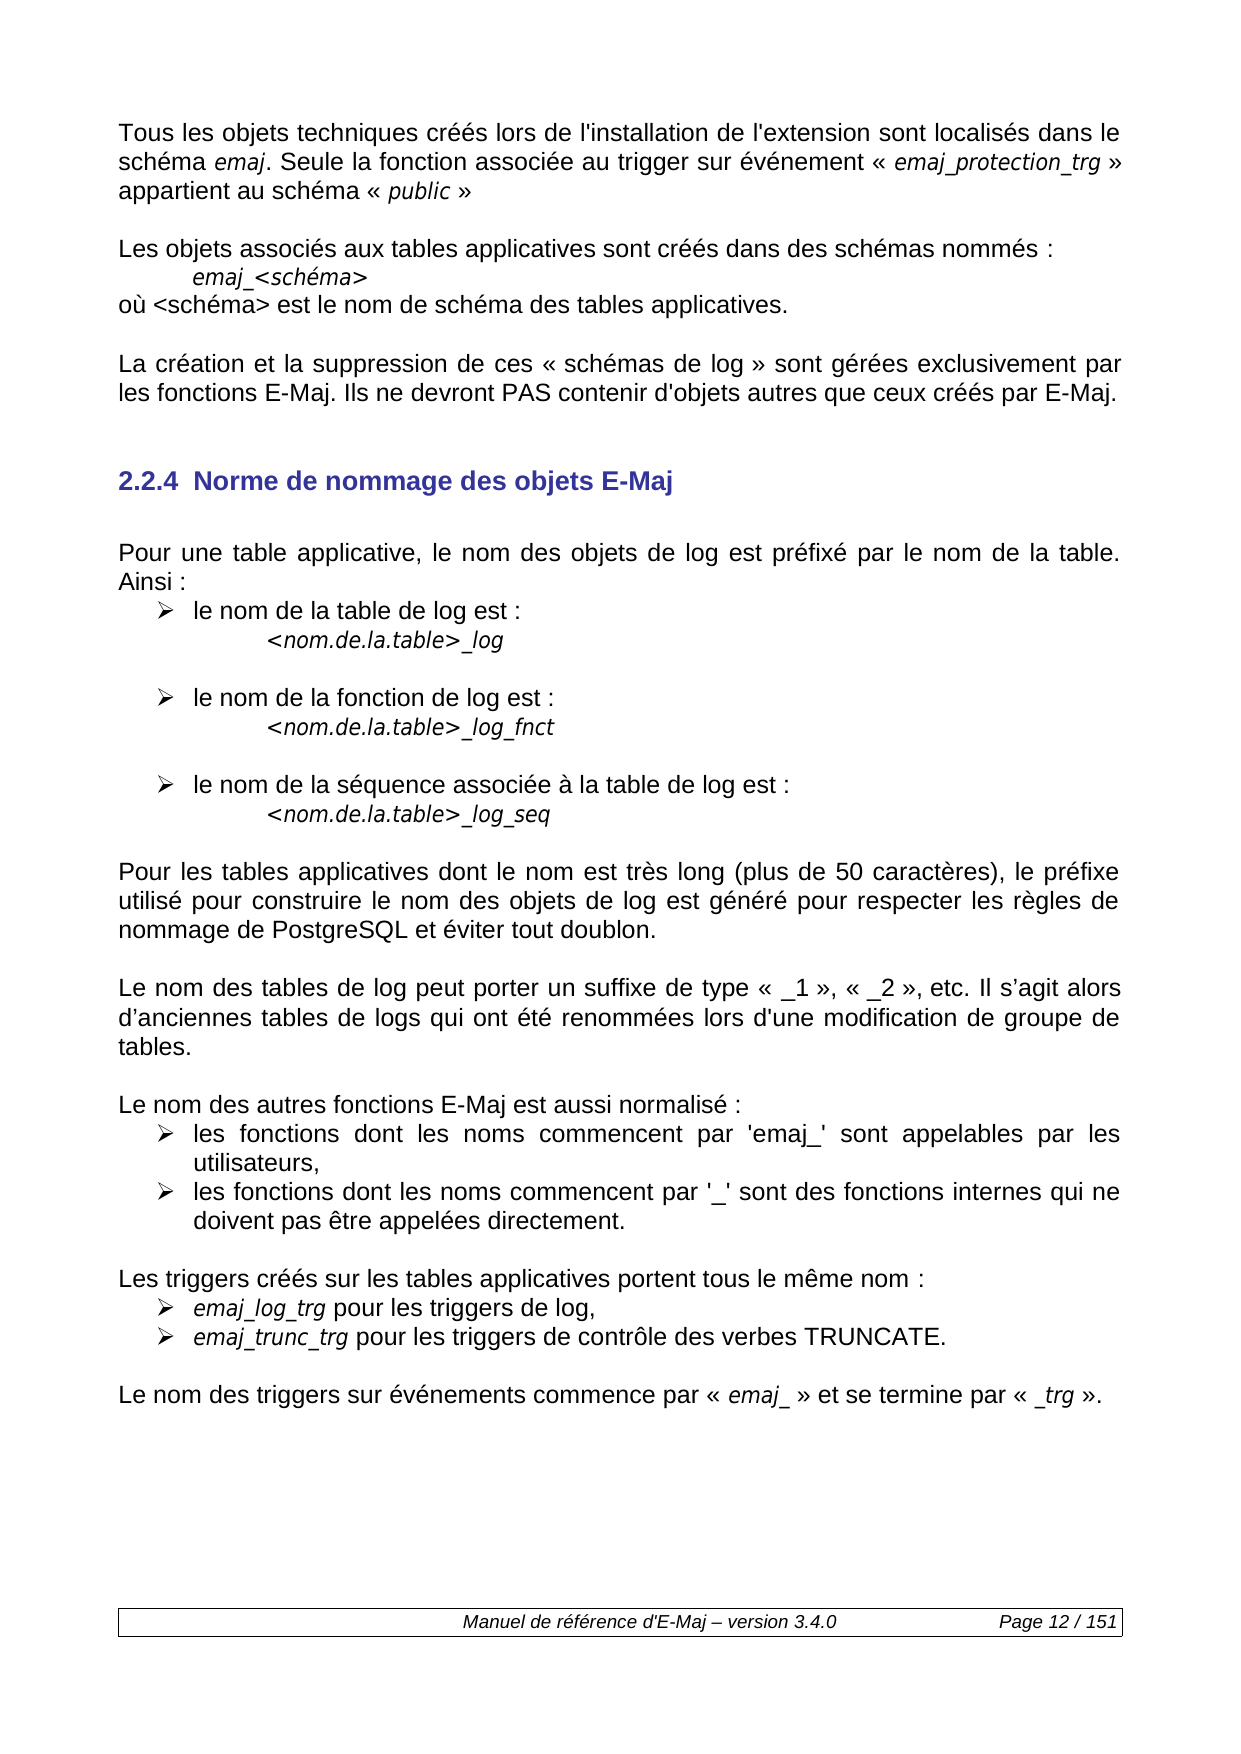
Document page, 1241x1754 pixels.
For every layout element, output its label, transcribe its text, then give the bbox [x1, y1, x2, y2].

text Le nom des tables de log peut porter un suffixe de type « _1 », « _2 », etc. Il s’agit alors d’anciennes tables de logs qui ont été renommées lors d'une modification de groupe de tables. [118, 973, 1122, 1061]
list le nom de la fonction de log est : <nom.de.la.table>_log_fnct [156, 683, 1122, 741]
text Le nom des triggers sur événements commence par « emaj_ » et se termine par « _trg ». [118, 1380, 1122, 1409]
text Le nom des autres fonctions E-Maj est aussi normalisé : [118, 1061, 1122, 1119]
list les fonctions dont les noms commencent par '_' sont des fonctions internes qui ne doivent pas être appelées directement. [156, 1177, 1122, 1235]
text emaj_<schéma> [118, 263, 1122, 290]
text Les triggers créés sur les tables applicatives portent tous le même nom : [118, 1264, 1122, 1293]
text Pour les tables applicatives dont le nom est très long (plus de 50 caractères), le préfixe utilisé pour construire le nom des objets de log est généré pour respecter les règles de nommage de PostgreSQL et éviter tout doublon. [118, 857, 1122, 944]
list emaj_trunc_trg pour les triggers de contrôle des verbes TRUNCATE. [156, 1322, 1122, 1351]
text Les objets associés aux tables applicatives sont créés dans des schémas nommés : [118, 234, 1122, 263]
text La création et la suppression de ces « schémas de log » sont gérées exclusivement par les fonctions E-Maj. Ils ne devront PAS contenir d'objets autres que ceux créés par E-Maj. [118, 348, 1122, 407]
list le nom de la séquence associée à la table de log est : <nom.de.la.table>_log_seq [156, 770, 1122, 828]
list le nom de la table de log est : <nom.de.la.table>_log [156, 596, 1122, 654]
subtitle Norme de nommage des objets E-Maj [118, 465, 1122, 496]
text Tous les objets techniques créés lors de l'installation de l'extension sont localisés dans le schéma emaj. Seule la fonction associée au trigger sur événement « emaj_protection_trg » appartient au schéma « public » [118, 118, 1122, 205]
list les fonctions dont les noms commencent par 'emaj_' sont appelables par les utilisateurs, [156, 1119, 1122, 1177]
text où <schéma> est le nom de schéma des tables applicatives. [118, 290, 1122, 319]
text Pour une table applicative, le nom des objets de log est préfixé par le nom de la table. Ainsi : [118, 537, 1122, 596]
list emaj_log_trg pour les triggers de log, [156, 1293, 1122, 1322]
